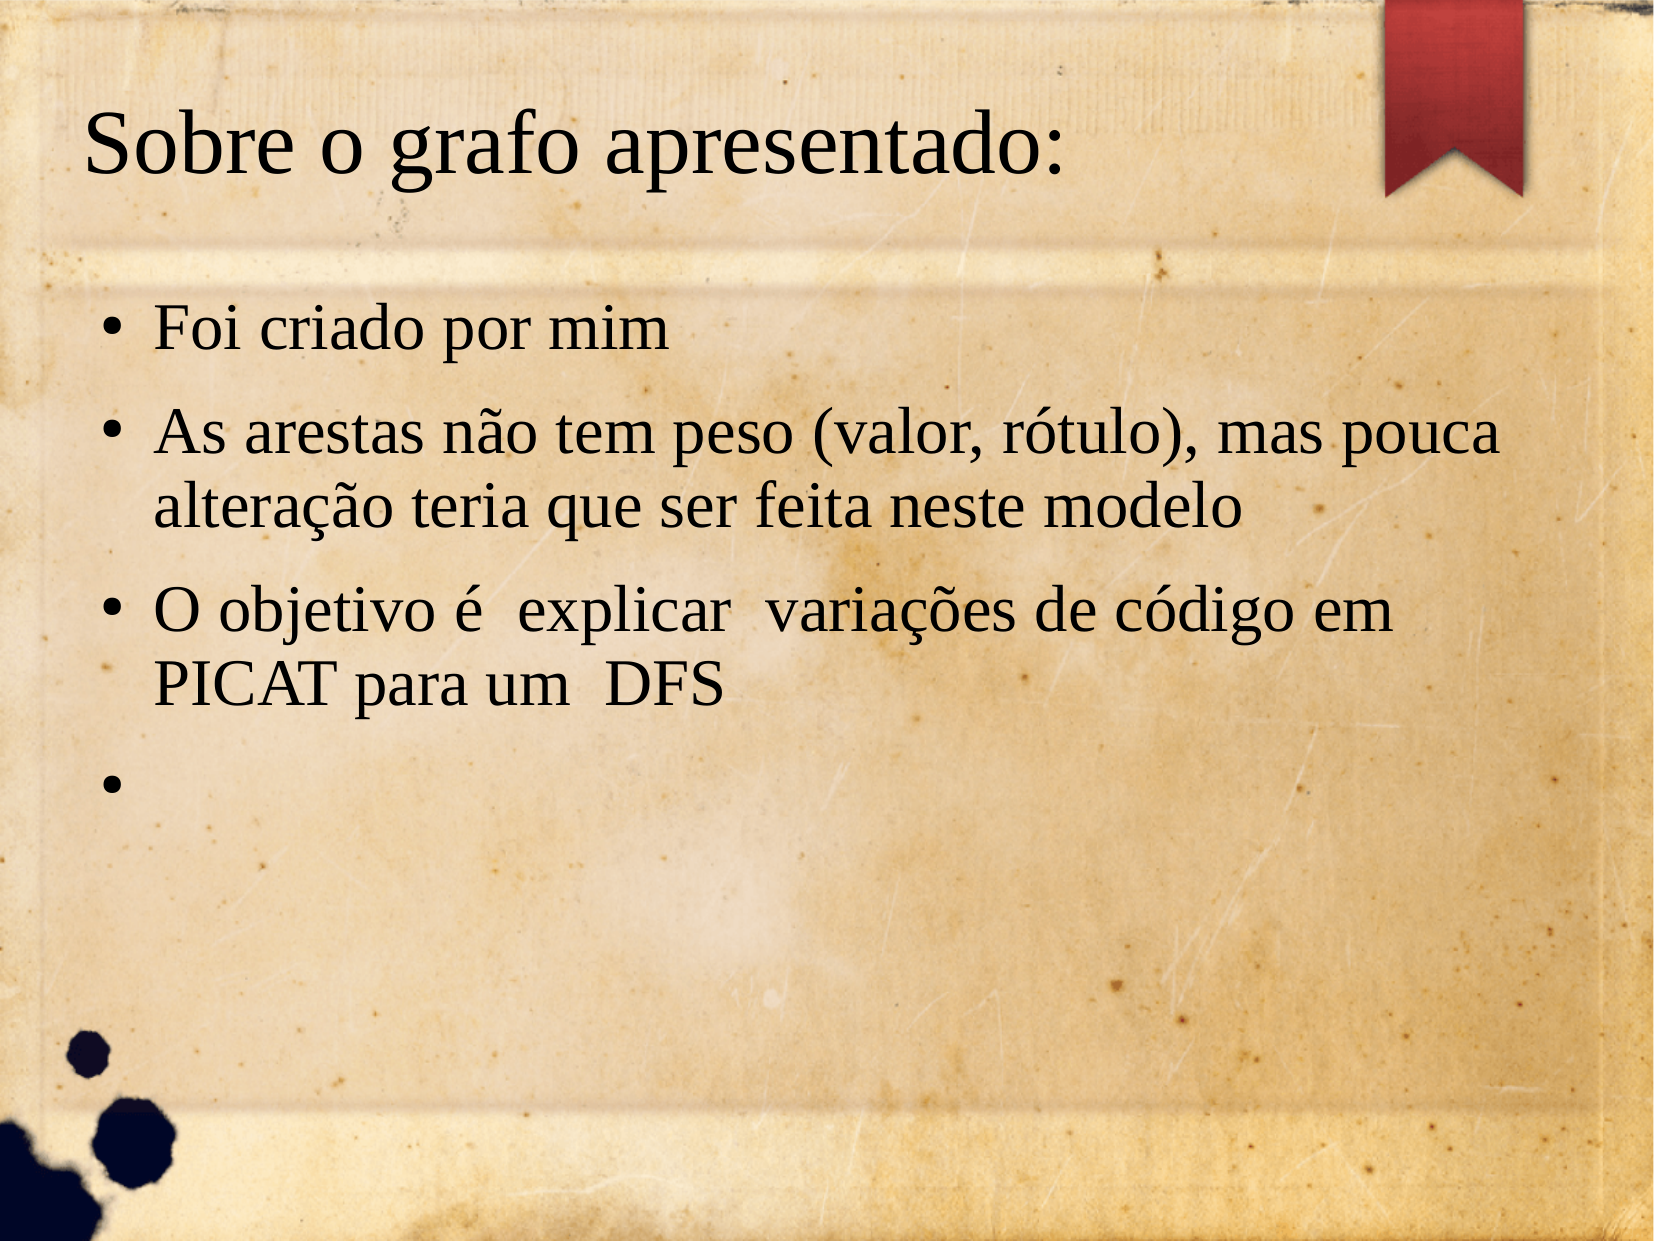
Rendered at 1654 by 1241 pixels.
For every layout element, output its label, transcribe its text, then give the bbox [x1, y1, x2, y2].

list Foi criado por mim As arestas não tem peso (valor, rótulo), mas pouca alteração teria que ser feita neste modelo O objetivo é explicar variações de código em PICAT para um DFS [82, 290, 1538, 1010]
title Sobre o grafo apresentado: [82, 49, 1347, 237]
picture [0, 0, 1654, 1241]
